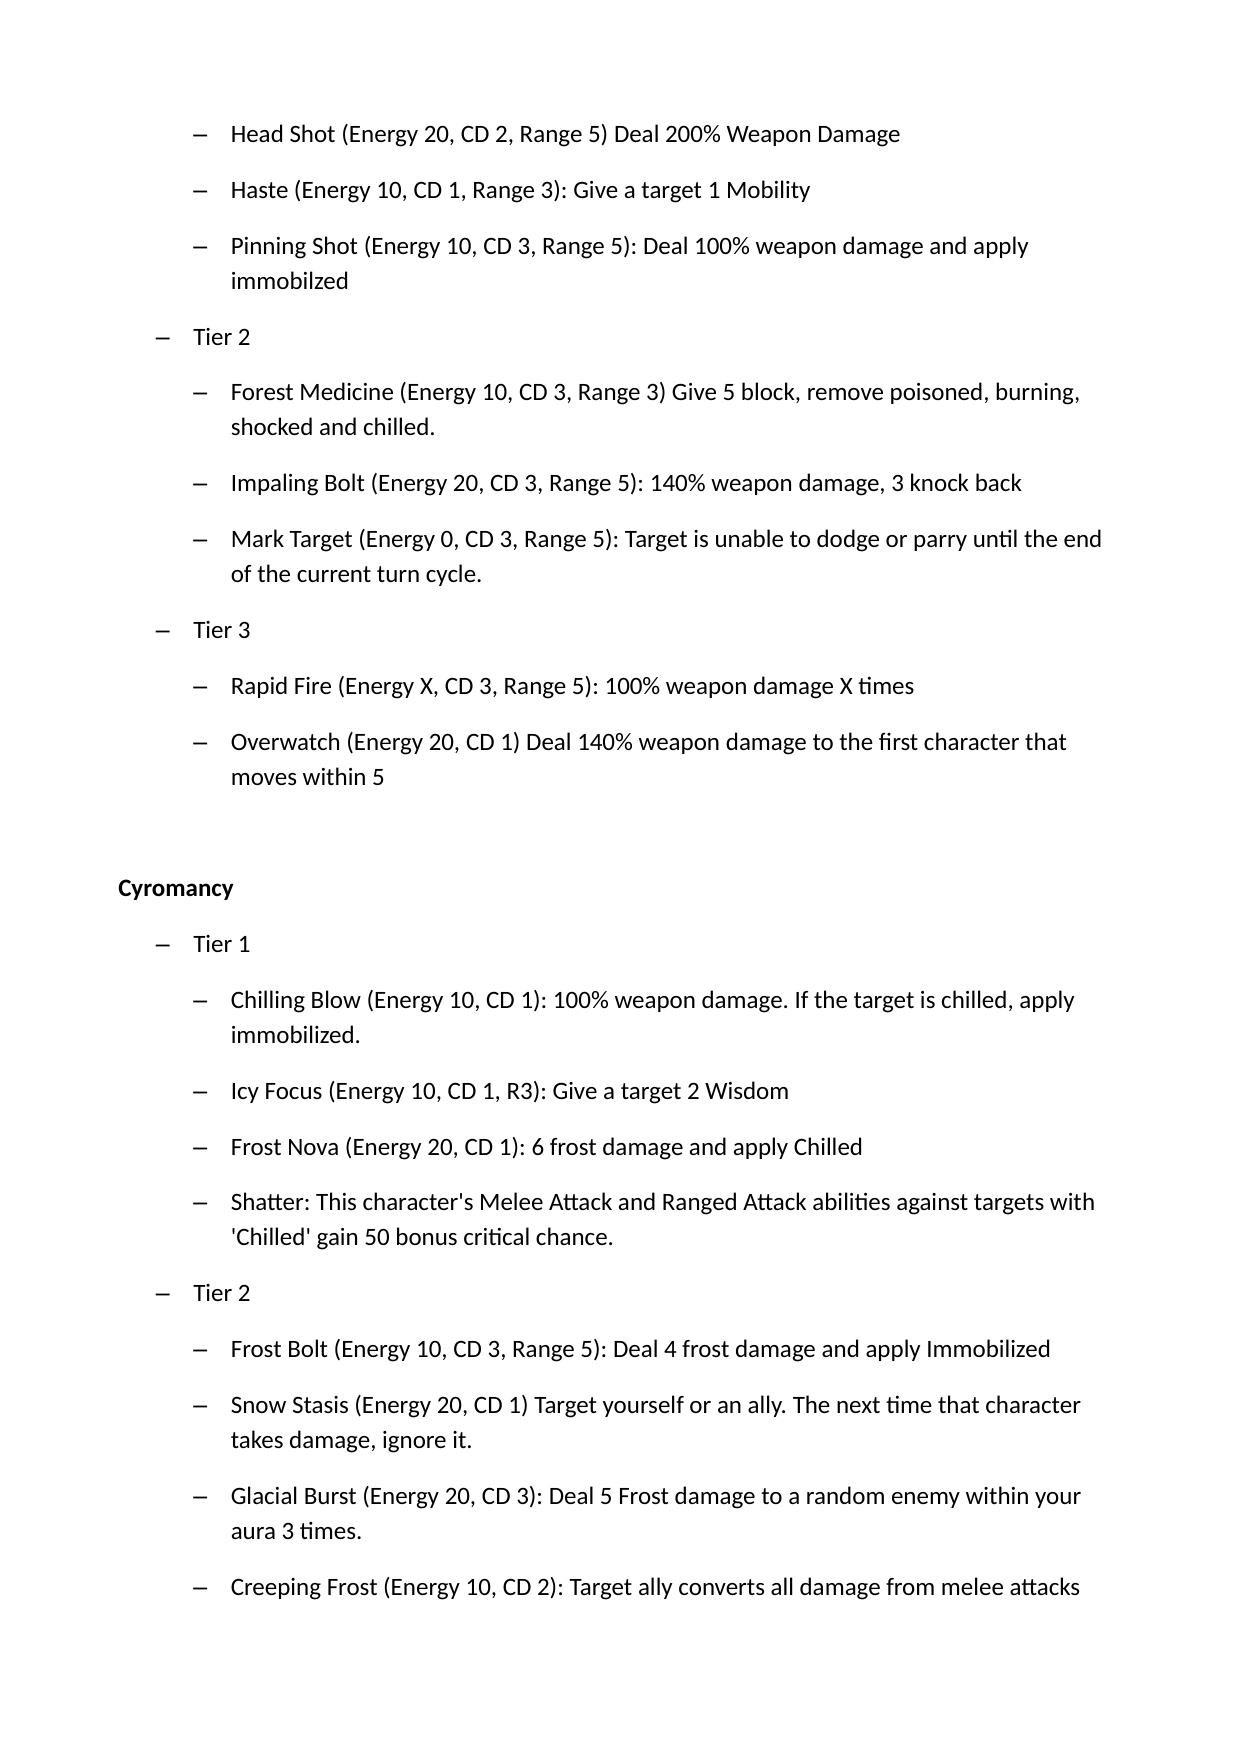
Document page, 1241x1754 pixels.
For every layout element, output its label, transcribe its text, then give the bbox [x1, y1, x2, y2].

list Frost Nova (Energy 20, CD 1): 6 frost damage and apply Chilled [193, 1131, 1122, 1161]
list Chilling Blow (Energy 10, CD 1): 100% weapon damage. If the target is chilled, apply immobilized. [193, 984, 1122, 1049]
list Rapid Fire (Energy X, CD 3, Range 5): 100% weapon damage X times [193, 670, 1122, 700]
list Mark Target (Energy 0, CD 3, Range 5): Target is unable to dodge or parry until the end of the current turn cycle. [193, 523, 1122, 589]
list Snow Stasis (Energy 20, CD 1) Target yourself or an ally. The next time that character takes damage, ignore it. [193, 1389, 1122, 1454]
text Cyromancy [118, 872, 1122, 903]
list Head Shot (Energy 20, CD 2, Range 5) Deal 200% Weapon Damage [193, 118, 1122, 149]
list Tier 2 [156, 321, 1122, 351]
list Impaling Bolt (Energy 20, CD 3, Range 5): 140% weapon damage, 3 knock back [193, 467, 1122, 498]
list Icy Focus (Energy 10, CD 1, R3): Give a target 2 Wisdom [193, 1075, 1122, 1105]
list Overwatch (Energy 20, CD 1) Deal 140% weapon damage to the first character that moves within 5 [193, 726, 1122, 791]
list Glacial Burst (Energy 20, CD 3): Deal 5 Frost damage to a random enemy within your aura 3 times. [193, 1480, 1122, 1545]
list Frost Bolt (Energy 10, CD 3, Range 5): Deal 4 frost damage and apply Immobilized [193, 1333, 1122, 1364]
list Creeping Frost (Energy 10, CD 2): Target ally converts all damage from melee attacks [193, 1571, 1122, 1601]
list Forest Medicine (Energy 10, CD 3, Range 3) Give 5 block, remove poisoned, burning, shocked and chilled. [193, 376, 1122, 442]
list Shatter: This character's Melee Attack and Ranged Attack abilities against targets with 'Chilled' gain 50 bonus critical chance. [193, 1186, 1122, 1252]
list Tier 3 [156, 614, 1122, 644]
list Tier 2 [156, 1277, 1122, 1308]
list Tier 1 [156, 928, 1122, 959]
list Pinning Shot (Energy 10, CD 3, Range 5): Deal 100% weapon damage and apply immobilzed [193, 230, 1122, 295]
list Haste (Energy 10, CD 1, Range 3): Give a target 1 Mobility [193, 174, 1122, 204]
